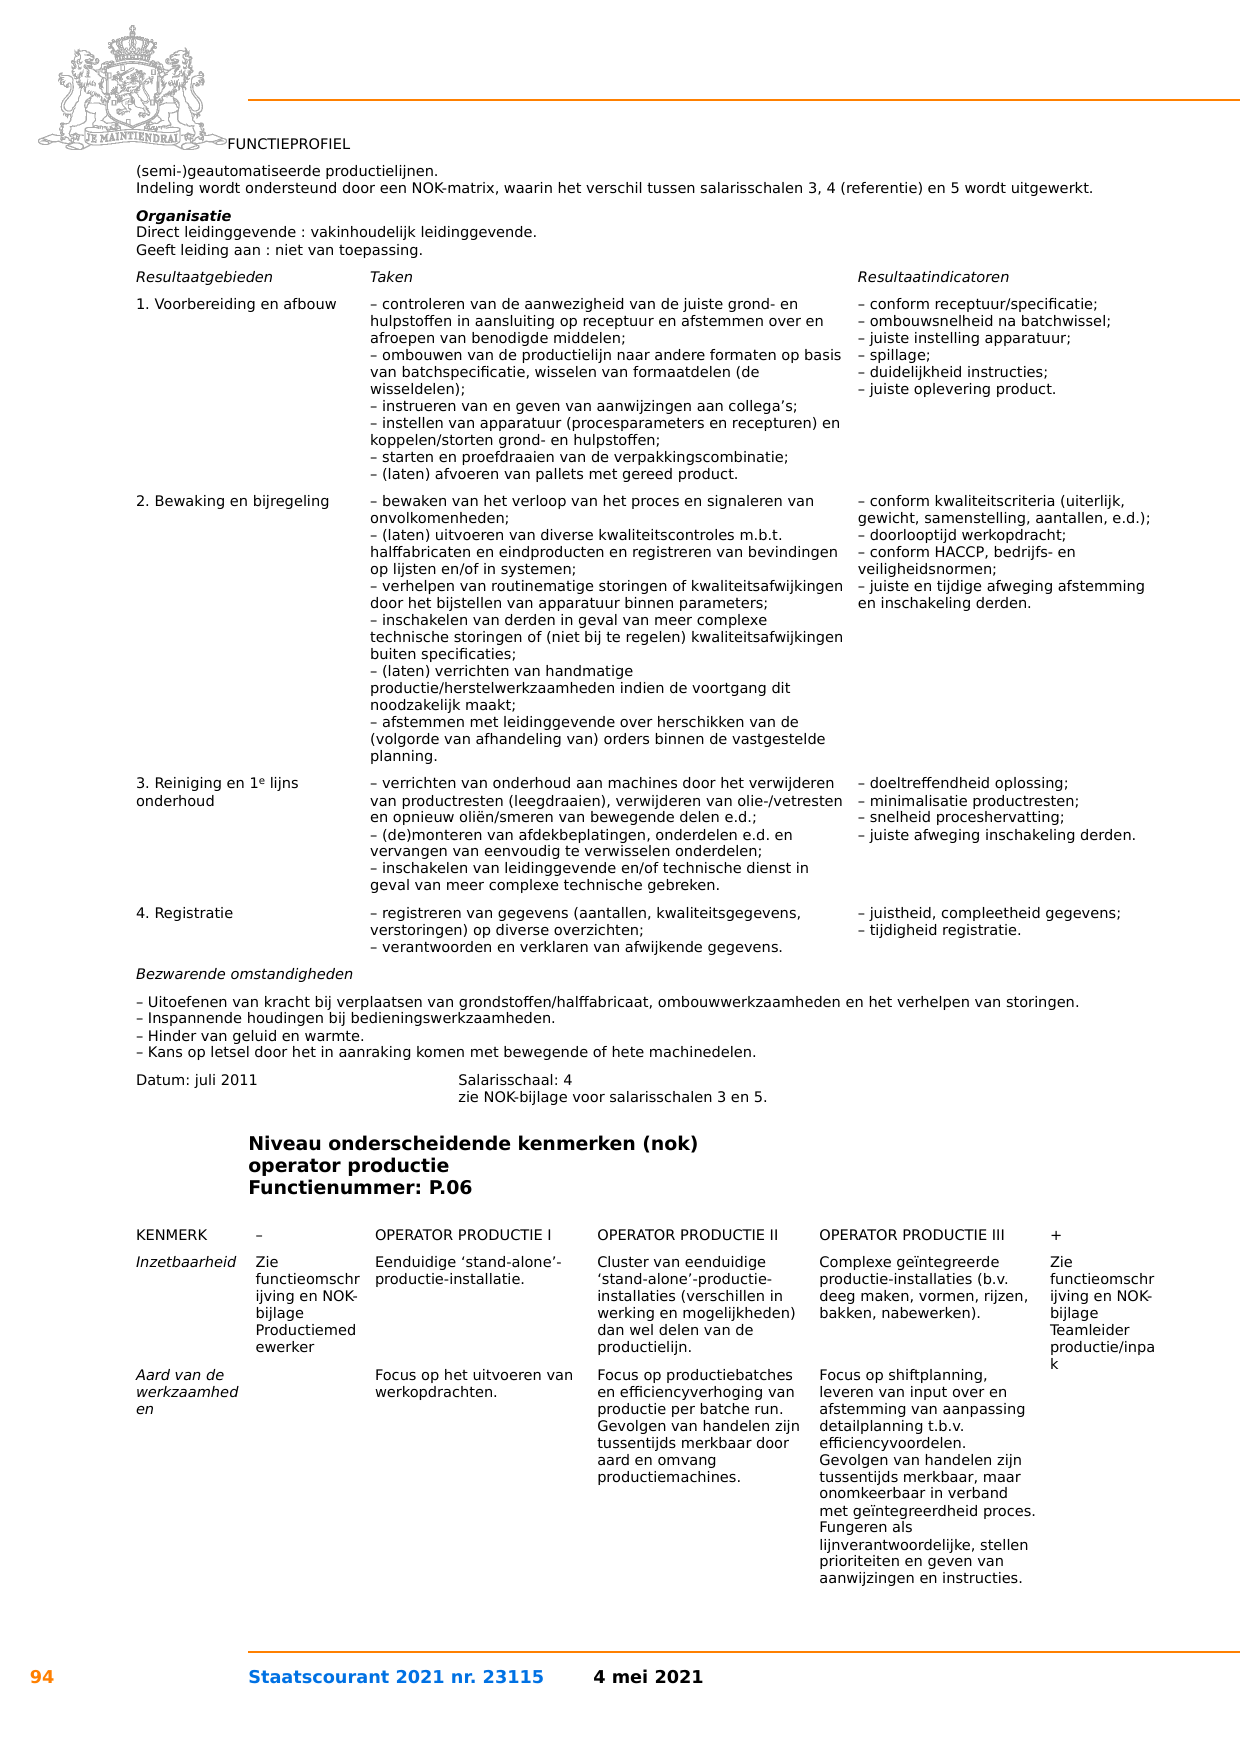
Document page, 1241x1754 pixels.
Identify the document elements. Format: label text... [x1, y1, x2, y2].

table_cell 4. Registratie [131, 900, 364, 960]
text operator productie [248, 1155, 1163, 1177]
table_cell Inzetbaarheid [131, 1250, 249, 1361]
table_cell Aard van de werkzaamheden [131, 1362, 249, 1592]
table_cell – doeltreffendheid oplossing; – minimalisatie productresten; – snelheid proceshervatting; – juiste afweging inschakeling derden. [852, 771, 1163, 899]
table_cell Focus op shiftplanning, leveren van input over en afstemming van aanpassing detailplanning t.b.v. efficiencyvoordelen. Gevolgen van handelen zijn tussentijds merkbaar, maar onomkeerbaar in verband met geïntegreerdheid proces. Fungeren als lijnverantwoordelijke, stellen prioriteiten en geven van aanwijzingen en instructies. [814, 1362, 1043, 1592]
table_cell – registreren van gegevens (aantallen, kwaliteitsgegevens, verstoringen) op diverse overzichten; – verantwoorden en verklaren van afwijkende gegevens. [365, 900, 851, 960]
table_header FUNCTIEPROFIEL [131, 131, 1163, 157]
table_header OPERATOR PRODUCTIE I [369, 1222, 591, 1248]
table_cell – verrichten van onderhoud aan machines door het verwijderen van productresten (leegdraaien), verwijderen van olie-/vetresten en opnieuw oliën/smeren van bewegende delen e.d.; – (de)monteren van afdekbeplatingen, onderdelen e.d. en vervangen van eenvoudig te verwisselen onderdelen; – inschakelen van leidinggevende en/of technische dienst in geval van meer complexe technische gebreken. [365, 771, 851, 899]
table_cell Organisatie Direct leidinggevende : vakinhoudelijk leidinggevende. Geeft leiding aan : niet van toepassing. [131, 203, 1163, 263]
table_cell Salarisschaal: 4 zie NOK-bijlage voor salarisschalen 3 en 5. [453, 1067, 1163, 1110]
table_cell – bewaken van het verloop van het proces en signaleren van onvolkomenheden; – (laten) uitvoeren van diverse kwaliteitscontroles m.b.t. halffabricaten en eindproducten en registreren van bevindingen op lijsten en/of in systemen; – verhelpen van routinematige storingen of kwaliteitsafwijkingen door het bijstellen van apparatuur binnen parameters; – inschakelen van derden in geval van meer complexe technische storingen of (niet bij te regelen) kwaliteitsafwijkingen buiten specificaties; – (laten) verrichten van handmatige productie/herstelwerkzaamheden indien de voortgang dit noodzakelijk maakt; – afstemmen met leidinggevende over herschikken van de (volgorde van afhandeling van) orders binnen de vastgestelde planning. [365, 489, 851, 770]
text Functienummer: P.06 [248, 1177, 1163, 1199]
table_cell 3. Reiniging en 1e lijns onderhoud [131, 771, 364, 899]
table_header OPERATOR PRODUCTIE II [592, 1222, 813, 1248]
table_cell – Uitoefenen van kracht bij verplaatsen van grondstoffen/halffabricaat, ombouwwerkzaamheden en het verhelpen van storingen. – Inspannende houdingen bij bedieningswerkzaamheden. – Hinder van geluid en warmte. – Kans op letsel door het in aanraking komen met bewegende of hete machinedelen. [131, 989, 1163, 1066]
table_cell Focus op het uitvoeren van werkopdrachten. [369, 1362, 591, 1592]
picture [38, 25, 227, 150]
table_cell Bezwarende omstandigheden [131, 961, 1163, 988]
table_cell Eenduidige ‘stand-alone’-productie-installatie. [369, 1250, 591, 1361]
table_cell (semi-)geautomatiseerde productielijnen. Indeling wordt ondersteund door een NOK-matrix, waarin het verschil tussen salarisschalen 3, 4 (referentie) en 5 wordt uitgewerkt. [131, 158, 1163, 202]
table_header OPERATOR PRODUCTIE III [814, 1222, 1043, 1248]
table_cell Datum: juli 2011 [131, 1067, 452, 1110]
table_cell – juistheid, compleetheid gegevens; – tijdigheid registratie. [852, 900, 1163, 960]
table_cell Resultaatgebieden [131, 264, 364, 290]
table_cell Resultaatindicatoren [852, 264, 1163, 290]
table_header + [1044, 1222, 1163, 1248]
table_header KENMERK [131, 1222, 249, 1248]
table_cell Cluster van eenduidige ‘stand-alone’-productie-installaties (verschillen in werking en mogelijkheden) dan wel delen van de productielijn. [592, 1250, 813, 1361]
table_cell 1. Voorbereiding en afbouw [131, 291, 364, 488]
table_cell – conform receptuur/specificatie; – ombouwsnelheid na batchwissel; – juiste instelling apparatuur; – spillage; – duidelijkheid instructies; – juiste oplevering product. [852, 291, 1163, 488]
table_cell Focus op productiebatches en efficiencyverhoging van productie per batche run. Gevolgen van handelen zijn tussentijds merkbaar door aard en omvang productiemachines. [592, 1362, 813, 1592]
table_cell – controleren van de aanwezigheid van de juiste grond- en hulpstoffen in aansluiting op receptuur en afstemmen over en afroepen van benodigde middelen; – ombouwen van de productielijn naar andere formaten op basis van batchspecificatie, wisselen van formaatdelen (de wisseldelen); – instrueren van en geven van aanwijzingen aan collega’s; – instellen van apparatuur (procesparameters en recepturen) en koppelen/storten grond- en hulpstoffen; – starten en proefdraaien van de verpakkingscombinatie; – (laten) afvoeren van pallets met gereed product. [365, 291, 851, 488]
table_cell Complexe geïntegreerde productie-installaties (b.v. deeg maken, vormen, rijzen, bakken, nabewerken). [814, 1250, 1043, 1361]
table_cell 2. Bewaking en bijregeling [131, 489, 364, 770]
text Niveau onderscheidende kenmerken (nok) [248, 1133, 1163, 1155]
table_cell Zie functieomschrijving en NOK-bijlage Productiemedewerker [250, 1250, 368, 1592]
table_cell Zie functieomschrijving en NOK-bijlage Teamleider productie/inpak [1044, 1250, 1163, 1592]
table_cell Taken [365, 264, 851, 290]
table_header – [250, 1222, 368, 1248]
table_cell – conform kwaliteitscriteria (uiterlijk, gewicht, samenstelling, aantallen, e.d.); – doorlooptijd werkopdracht; – conform HACCP, bedrijfs- en veiligheidsnormen; – juiste en tijdige afweging afstemming en inschakeling derden. [852, 489, 1163, 770]
